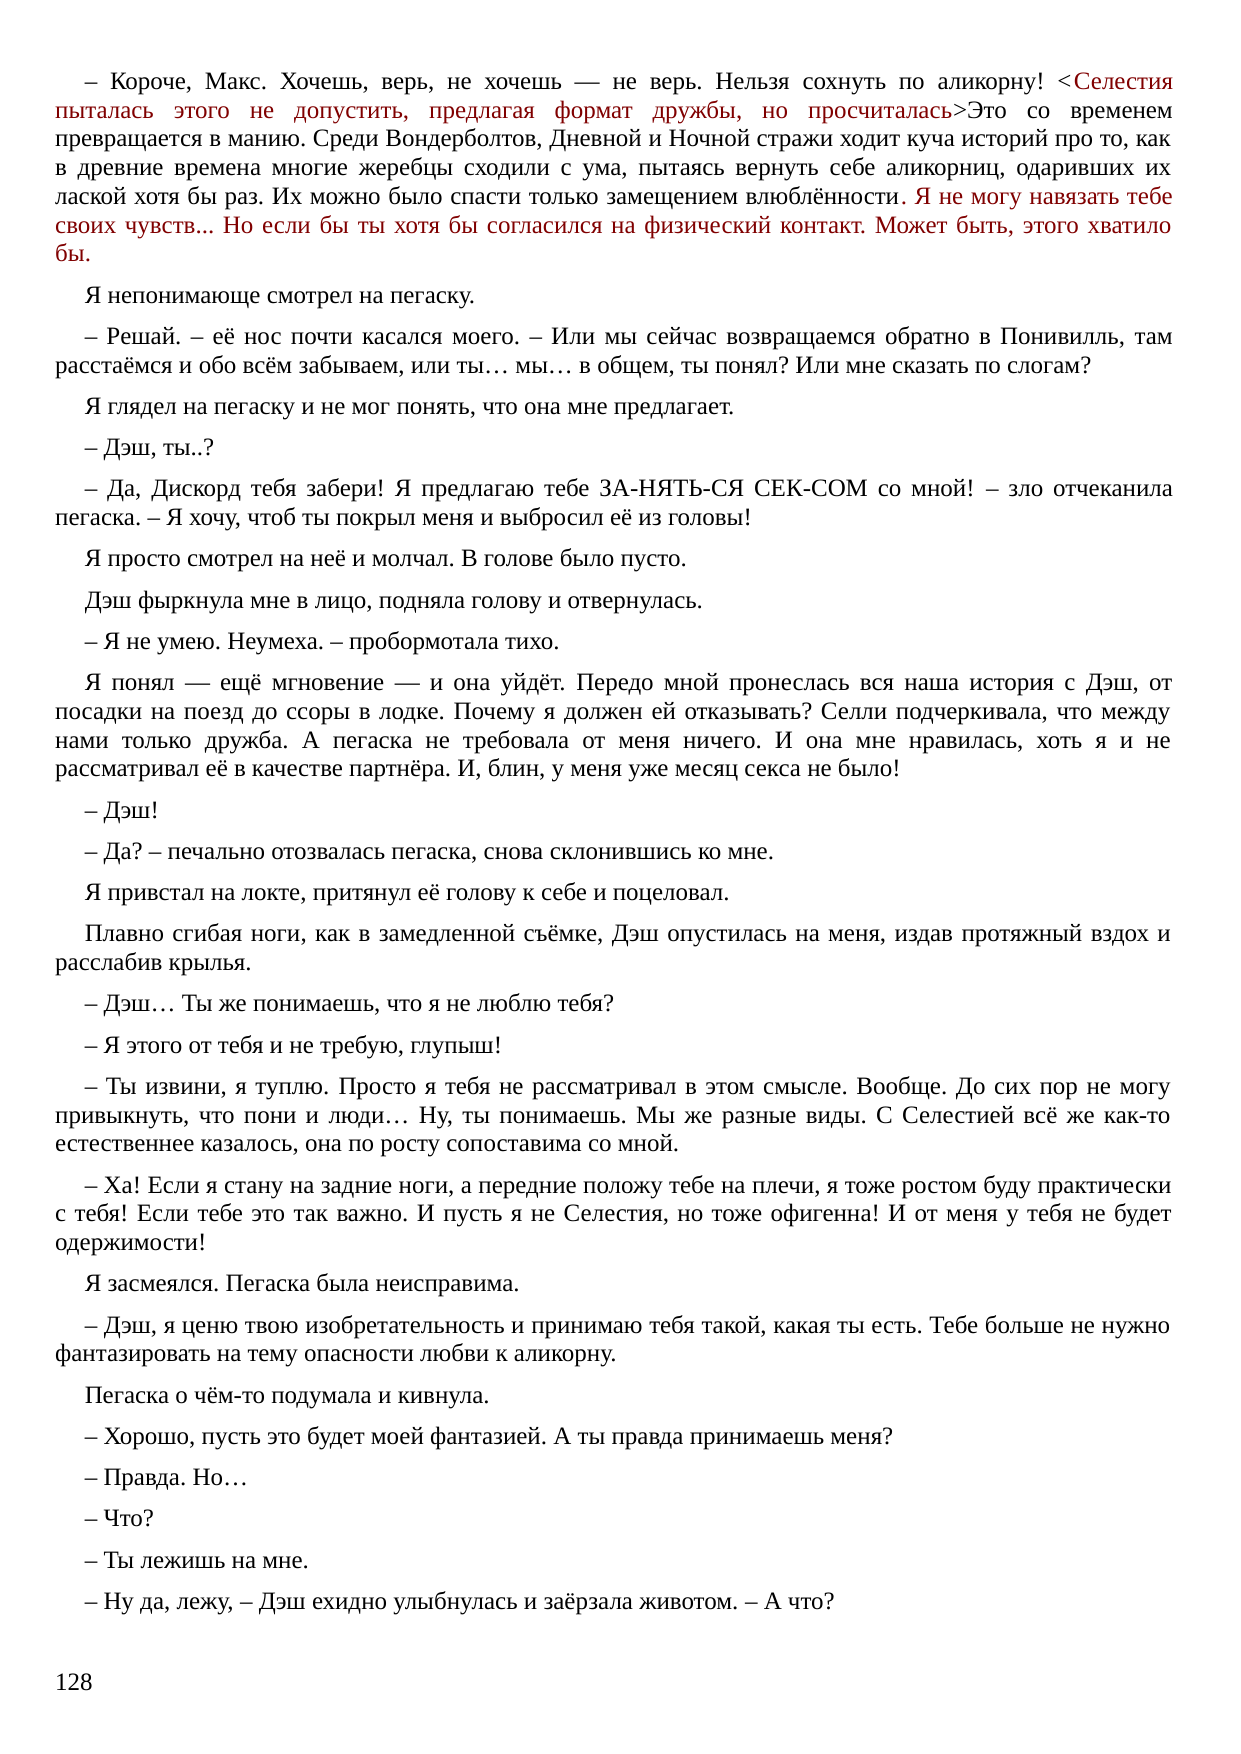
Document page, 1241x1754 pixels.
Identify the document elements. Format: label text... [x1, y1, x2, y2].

text – Ты извини, я туплю. Просто я тебя не рассматривал в этом смысле. Вообще. До сих пор не могу привыкнуть, что пони и люди… Ну, ты понимаешь. Мы же разные виды. С Селестией всё же как-то естественнее казалось, она по росту сопоставима со мной. [55, 1071, 1173, 1157]
text Я просто смотрел на неё и молчал. В голове было пусто. [55, 543, 1173, 572]
text Я привстал на локте, притянул её голову к себе и поцеловал. [55, 877, 1173, 906]
text – Ха! Если я стану на задние ноги, а передние положу тебе на плечи, я тоже ростом буду практически с тебя! Если тебе это так важно. И пусть я не Селестия, но тоже офигенна! И от меня у тебя не будет одержимости! [55, 1170, 1173, 1256]
text – Правда. Но… [55, 1462, 1173, 1491]
text – Решай. – её нос почти касался моего. – Или мы сейчас возвращаемся обратно в Понивилль, там расстаёмся и обо всём забываем, или ты… мы… в общем, ты понял? Или мне сказать по слогам? [55, 321, 1173, 378]
text Я засмеялся. Пегаска была неисправима. [55, 1268, 1173, 1297]
text – Хорошо, пусть это будет моей фантазией. А ты правда принимаешь меня? [55, 1421, 1173, 1450]
text – Дэш… Ты же понимаешь, что я не люблю тебя? [55, 988, 1173, 1017]
text – Что? [55, 1503, 1173, 1532]
text – Да, Дискорд тебя забери! Я предлагаю тебе ЗА-НЯТЬ-СЯ СЕК-СОМ со мной! – зло отчеканила пегаска. – Я хочу, чтоб ты покрыл меня и выбросил её из головы! [55, 473, 1173, 531]
text – Короче, Макс. Хочешь, верь, не хочешь — не верь. Нельзя сохнуть по аликорну! <Селестия пыталась этого не допустить, предлагая формат дружбы, но просчиталась>Это со временем превращается в манию. Среди Вондерболтов, Дневной и Ночной стражи ходит куча историй про то, как в древние времена многие жеребцы сходили с ума, пытаясь вернуть себе аликорниц, одаривших их лаской хотя бы раз. Их можно было спасти только замещением влюблённости. Я не могу навязать тебе своих чувств... Но если бы ты хотя бы согласился на физический контакт. Может быть, этого хватило бы. [55, 66, 1173, 267]
text Я непонимающе смотрел на пегаску. [55, 280, 1173, 308]
text Я понял — ещё мгновение — и она уйдёт. Передо мной пронеслась вся наша история с Дэш, от посадки на поезд до ссоры в лодке. Почему я должен ей отказывать? Селли подчеркивала, что между нами только дружба. А пегаска не требовала от меня ничего. И она мне нравилась, хоть я и не рассматривал её в качестве партнёра. И, блин, у меня уже месяц секса не было! [55, 667, 1173, 782]
text – Ты лежишь на мне. [55, 1545, 1173, 1573]
text – Я не умею. Неумеха. – пробормотала тихо. [55, 626, 1173, 655]
text – Да? – печально отозвалась пегаска, снова склонившись ко мне. [55, 836, 1173, 865]
text Дэш фыркнула мне в лицо, подняла голову и отвернулась. [55, 585, 1173, 613]
text – Дэш, ты..? [55, 432, 1173, 461]
text – Я этого от тебя и не требую, глупыш! [55, 1030, 1173, 1058]
text – Дэш! [55, 795, 1173, 823]
text – Ну да, лежу, – Дэш ехидно улыбнулась и заёрзала животом. – А что? [55, 1586, 1173, 1615]
text Плавно сгибая ноги, как в замедленной съёмке, Дэш опустилась на меня, издав протяжный вздох и расслабив крылья. [55, 918, 1173, 976]
text – Дэш, я ценю твою изобретательность и принимаю тебя такой, какая ты есть. Тебе больше не нужно фантазировать на тему опасности любви к аликорну. [55, 1310, 1173, 1367]
text Я глядел на пегаску и не мог понять, что она мне предлагает. [55, 391, 1173, 420]
text Пегаска о чём-то подумала и кивнула. [55, 1380, 1173, 1408]
